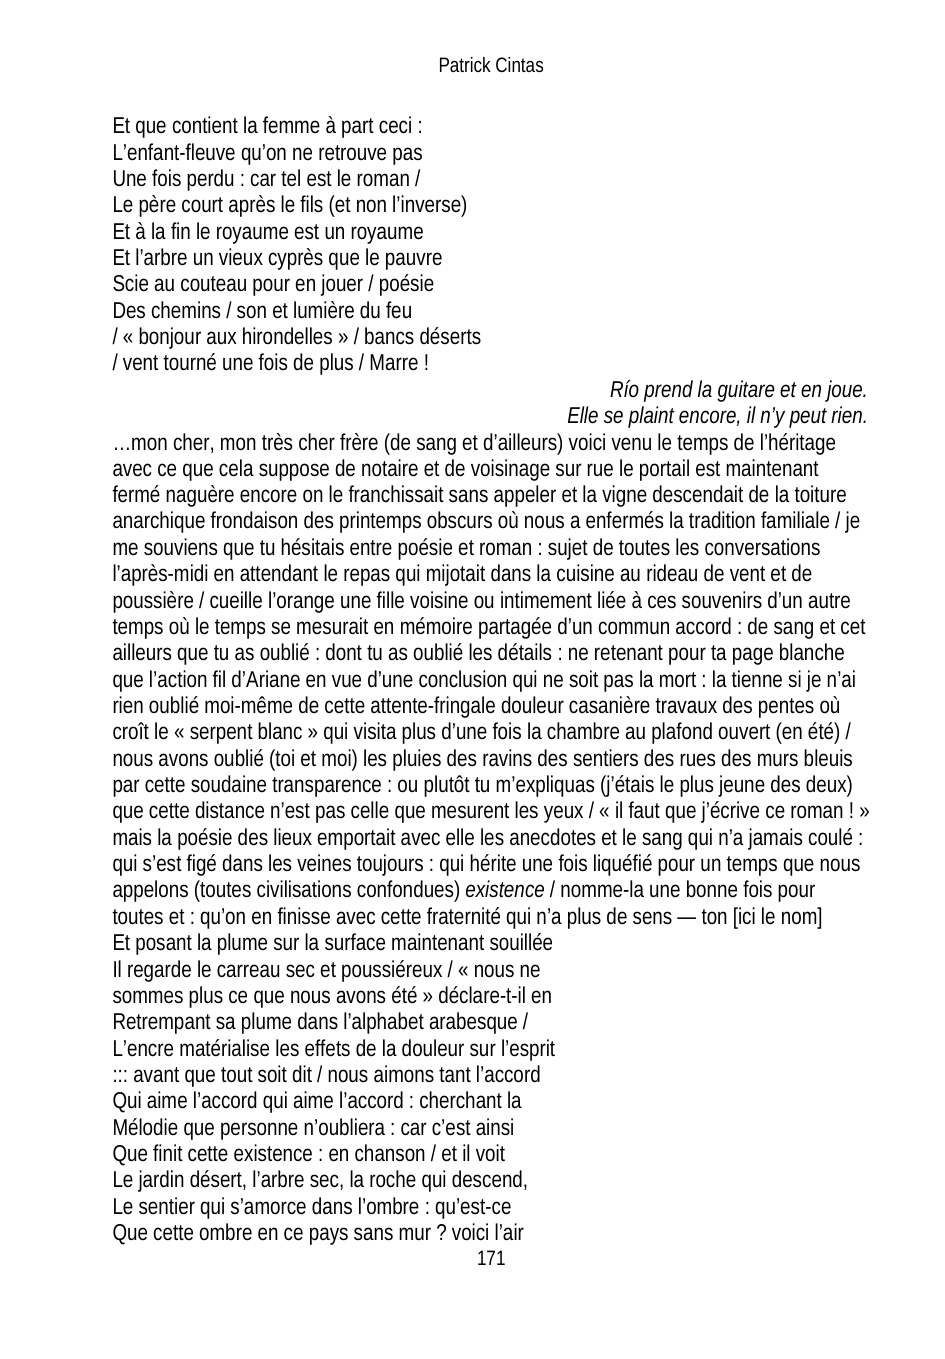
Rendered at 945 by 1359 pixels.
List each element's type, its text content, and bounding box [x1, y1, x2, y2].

text / « bonjour aux hirondelles » / bancs déserts [112, 323, 870, 349]
text Scie au couteau pour en jouer / poésie [112, 270, 870, 297]
text sommes plus ce que nous avons été » déclare-t-il en [112, 982, 870, 1008]
text …mon cher, mon très cher frère (de sang et d’ailleurs) voici venu le temps de l’héritage avec ce que cela suppose de notaire et de voisinage sur rue le portail est maintenant fermé naguère encore on le franchissait sans appeler et la vigne descendait de la toiture anarchique frondaison des printemps obscurs où nous a enfermés la tradition familiale / je me souviens que tu hésitais entre poésie et roman : sujet de toutes les conversations l’après-midi en attendant le repas qui mijotait dans la cuisine au rideau de vent et de poussière / cueille l’orange une fille voisine ou intimement liée à ces souvenirs d’un autre temps où le temps se mesurait en mémoire partagée d’un commun accord : de sang et cet ailleurs que tu as oublié : dont tu as oublié les détails : ne retenant pour ta page blanche que l’action fil d’Ariane en vue d’une conclusion qui ne soit pas la mort : la tienne si je n’ai rien oublié moi-même de cette attente-fringale douleur casanière travaux des pentes où croît le « serpent blanc » qui visita plus d’une fois la chambre au plafond ouvert (en été) / nous avons oublié (toi et moi) les pluies des ravins des sentiers des rues des murs bleuis par cette soudaine transparence : ou plutôt tu m’expliquas (j’étais le plus jeune des deux) que cette distance n’est pas celle que mesurent les yeux / « il faut que j’écrive ce roman ! » mais la poésie des lieux emportait avec elle les anecdotes et le sang qui n’a jamais coulé : qui s’est figé dans les veines toujours : qui hérite une fois liquéfié pour un temps que nous appelons (toutes civilisations confondues) existence / nomme-la une bonne fois pour toutes et : qu’on en finisse avec cette fraternité qui n’a plus de sens — ton [ici le nom] [112, 428, 870, 929]
text Et l’arbre un vieux cyprès que le pauvre [112, 244, 870, 270]
text Et posant la plume sur la surface maintenant souillée [112, 929, 870, 956]
text Retrempant sa plume dans l’alphabet arabesque / [112, 1008, 870, 1034]
text Des chemins / son et lumière du feu [112, 297, 870, 323]
text Que finit cette existence : en chanson / et il voit [112, 1140, 870, 1166]
text Et que contient la femme à part ceci : [112, 112, 870, 138]
text L’enfant-fleuve qu’on ne retrouve pas [112, 138, 870, 165]
text ::: avant que tout soit dit / nous aimons tant l’accord [112, 1061, 870, 1087]
text Qui aime l’accord qui aime l’accord : cherchant la [112, 1087, 870, 1114]
text Que cette ombre en ce pays sans mur ? voici l’air [112, 1219, 870, 1245]
text Río prend la guitare et en joue. [112, 376, 870, 402]
text Elle se plaint encore, il n’y peut rien. [112, 402, 870, 428]
text L’encre matérialise les effets de la douleur sur l’esprit [112, 1034, 870, 1061]
text Une fois perdu : car tel est le roman / [112, 165, 870, 191]
text / vent tourné une fois de plus / Marre ! [112, 349, 870, 376]
text Le sentier qui s’amorce dans l’ombre : qu’est-ce [112, 1193, 870, 1219]
text Le jardin désert, l’arbre sec, la roche qui descend, [112, 1166, 870, 1193]
text Il regarde le carreau sec et poussiéreux / « nous ne [112, 956, 870, 982]
text Mélodie que personne n’oubliera : car c’est ainsi [112, 1114, 870, 1140]
text Et à la fin le royaume est un royaume [112, 218, 870, 244]
text Le père court après le fils (et non l’inverse) [112, 191, 870, 218]
